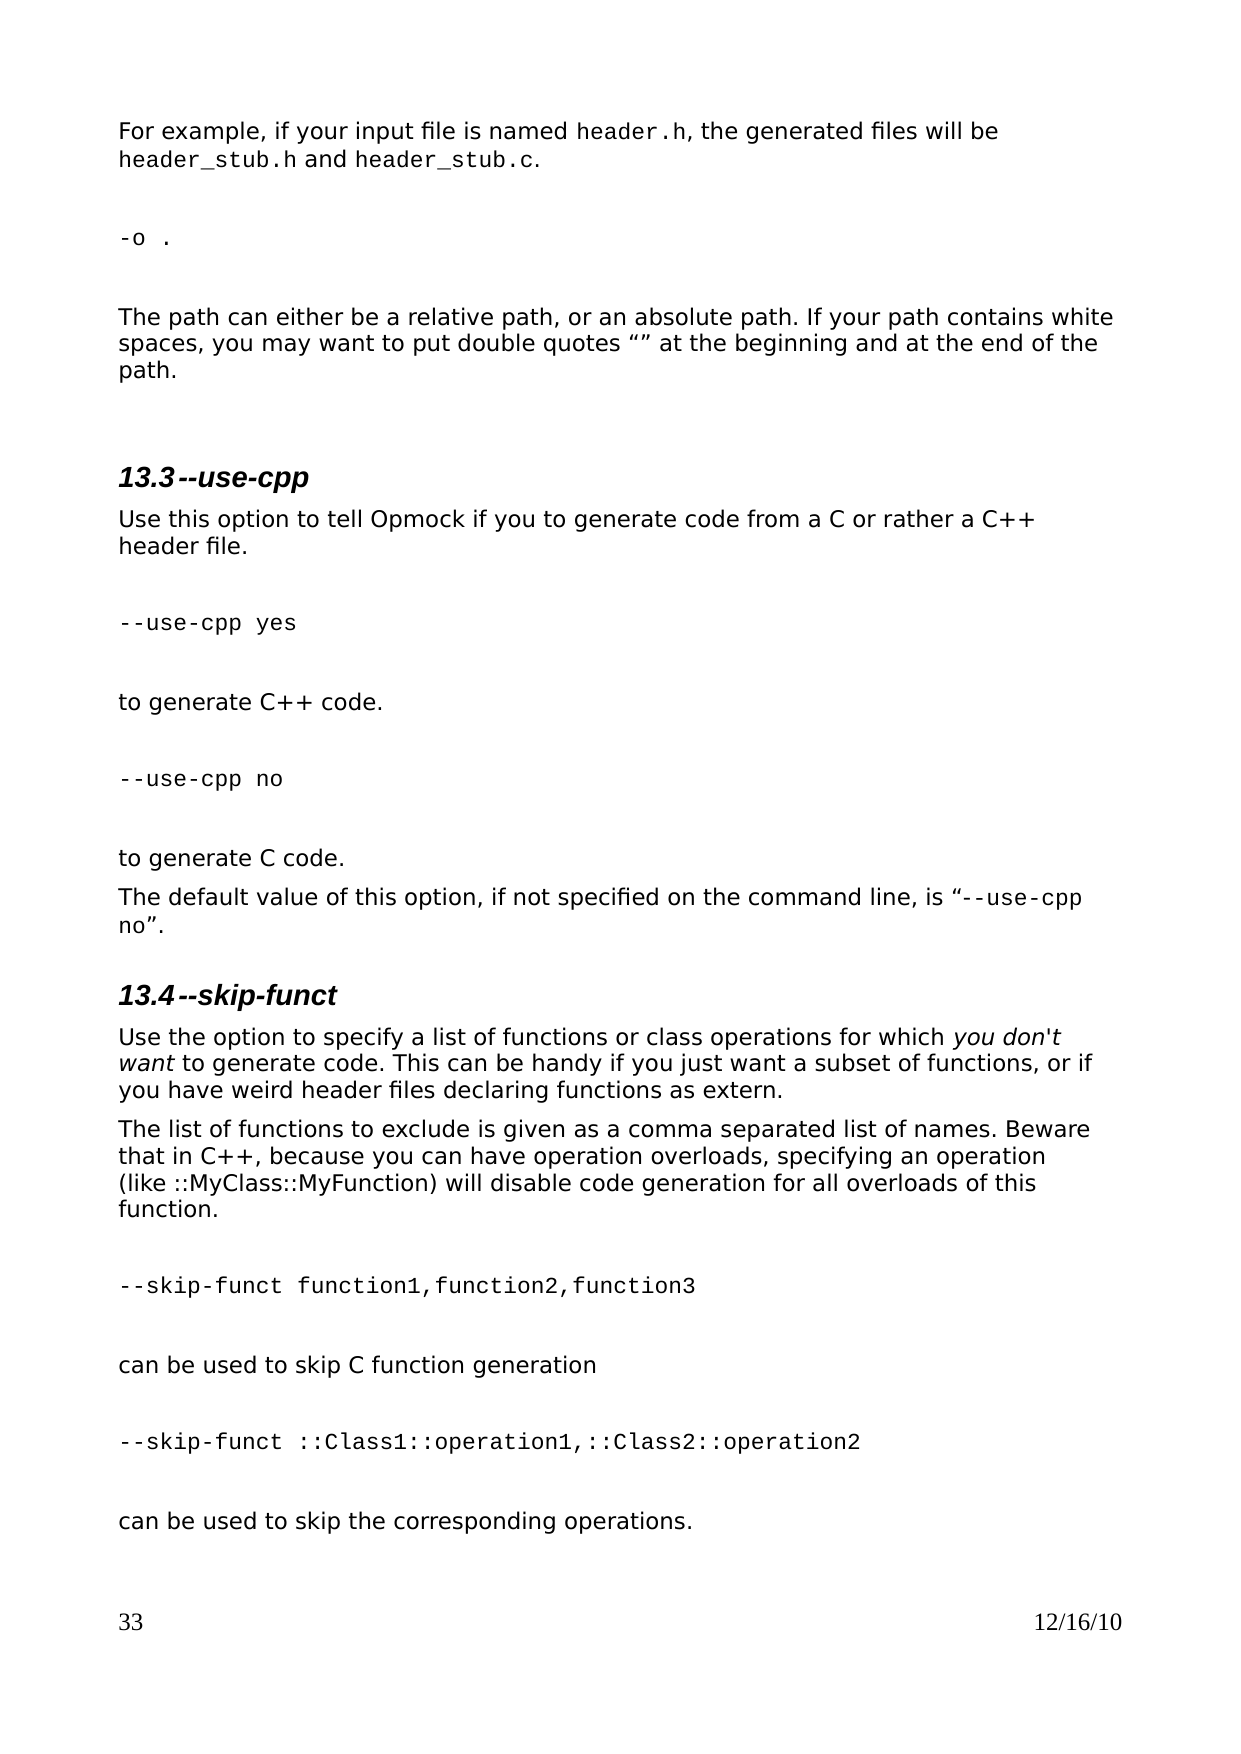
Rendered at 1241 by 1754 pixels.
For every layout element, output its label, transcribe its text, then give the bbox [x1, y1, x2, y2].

text can be used to skip the corresponding operations. [118, 1508, 1122, 1535]
text The default value of this option, if not specified on the command line, is “--use-cpp no”. [118, 884, 1122, 940]
text Use this option to tell Opmock if you to generate code from a C or rather a C++ header file. [118, 506, 1122, 560]
text --use-cpp yes [118, 611, 1122, 637]
text --skip-funct ::Class1::operation1,::Class2::operation2 [118, 1431, 1122, 1457]
subtitle --use-cpp [118, 460, 1122, 494]
text --use-cpp no [118, 767, 1122, 793]
text -o . [118, 226, 1122, 252]
text Use the option to specify a list of functions or class operations for which you don't want to generate code. This can be handy if you just want a subset of functions, or if you have weird header files declaring functions as extern. [118, 1024, 1122, 1104]
subtitle --skip-funct [118, 978, 1122, 1011]
text to generate C code. [118, 845, 1122, 872]
text The list of functions to exclude is given as a comma separated list of names. Beware that in C++, because you can have operation overloads, specifying an operation (like ::MyClass::MyFunction) will disable code generation for all overloads of this function. [118, 1116, 1122, 1223]
text can be used to skip C function generation [118, 1352, 1122, 1379]
text The path can either be a relative path, or an absolute path. If your path contains white spaces, you may want to put double quotes “” at the beginning and at the end of the path. [118, 304, 1122, 384]
text --skip-funct function1,function2,function3 [118, 1275, 1122, 1301]
text to generate C++ code. [118, 689, 1122, 716]
text For example, if your input file is named header.h, the generated files will be header_stub.h and header_stub.c. [118, 118, 1122, 174]
